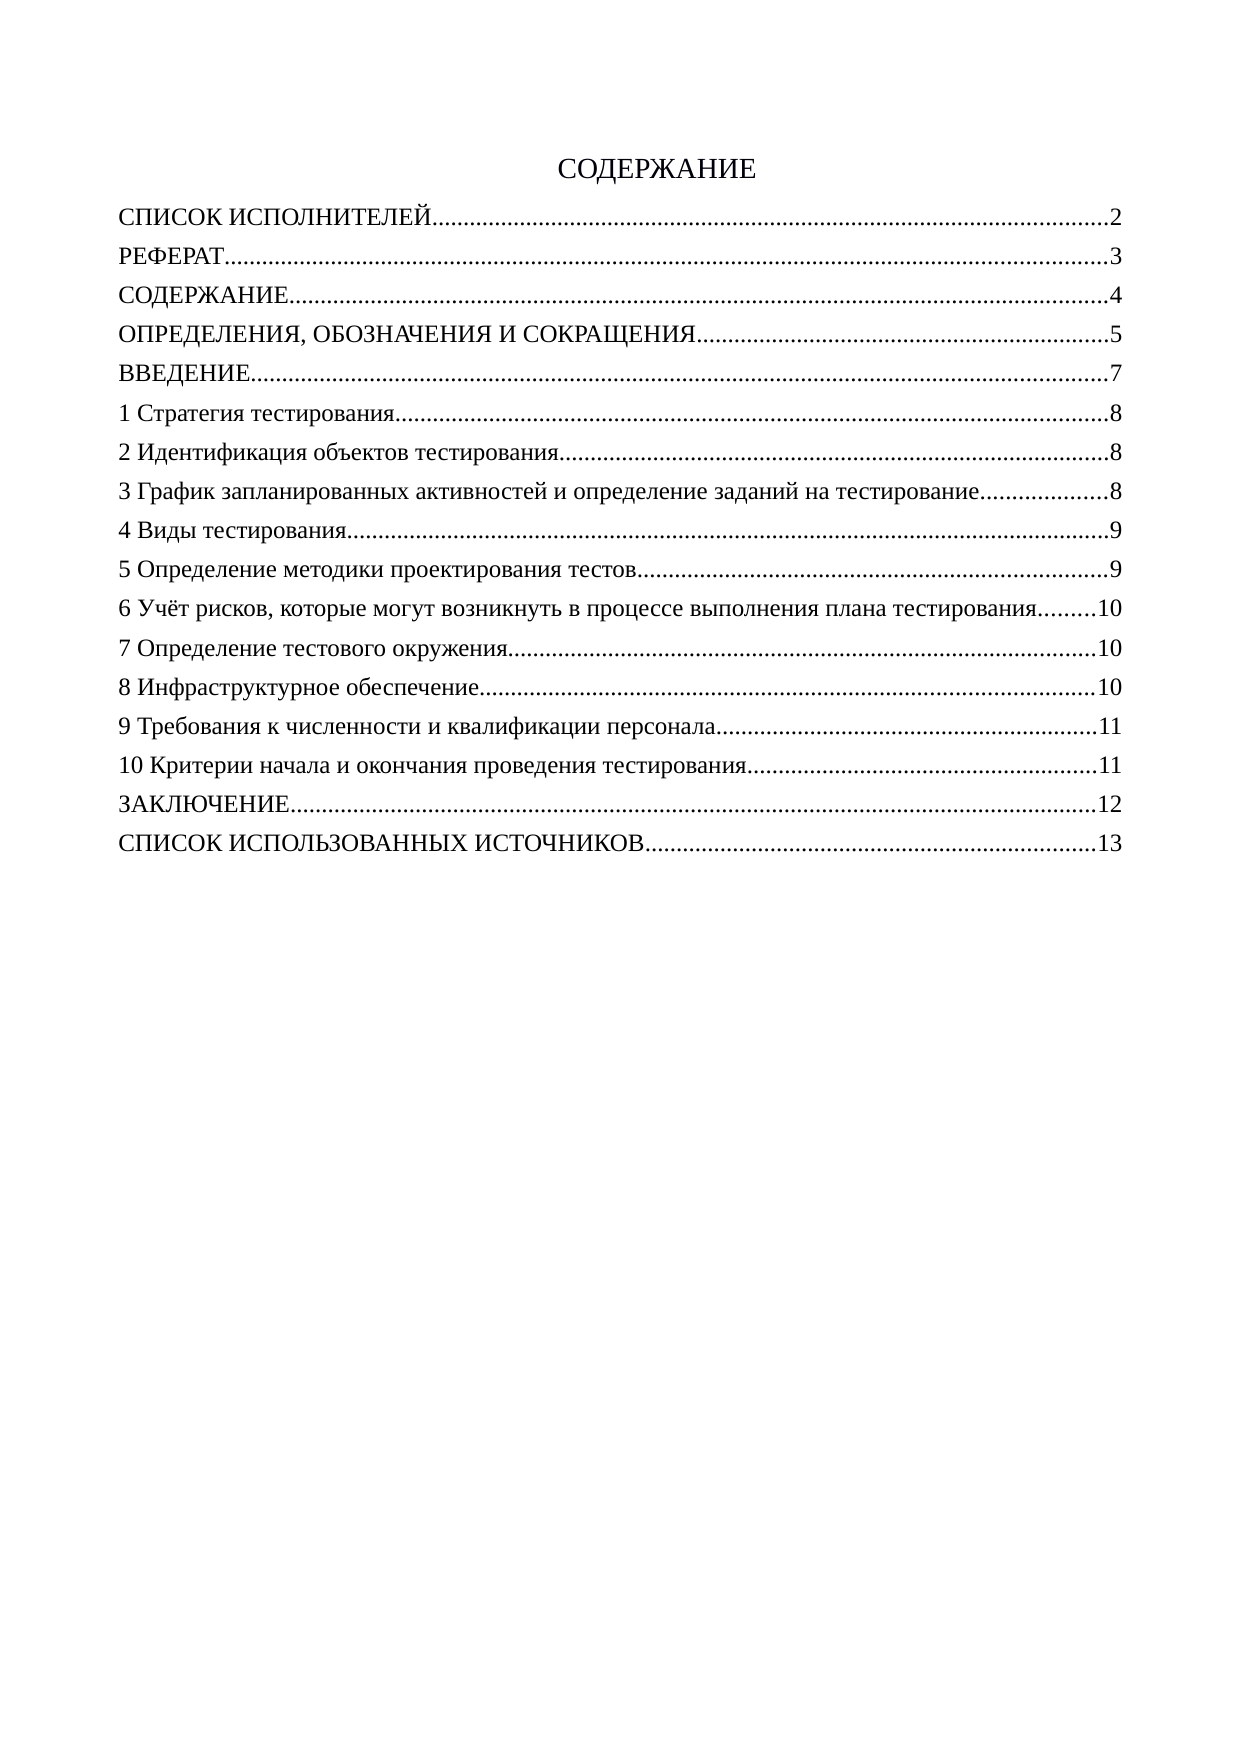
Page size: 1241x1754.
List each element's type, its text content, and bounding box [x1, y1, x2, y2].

text СПИСОК ИСПОЛЬЗОВАННЫХ ИСТОЧНИКОВ 13 [118, 828, 1122, 857]
text 7 Определение тестового окружения 10 [118, 633, 1122, 661]
text ВВЕДЕНИЕ 7 [118, 358, 1122, 387]
text 9 Требования к численности и квалификации персонала 11 [118, 711, 1122, 740]
text 4 Виды тестирования 9 [118, 515, 1122, 544]
text РЕФЕРАТ 3 [118, 241, 1122, 270]
text ОПРЕДЕЛЕНИЯ, ОБОЗНАЧЕНИЯ И СОКРАЩЕНИЯ 5 [118, 319, 1122, 348]
text 10 Критерии начала и окончания проведения тестирования 11 [118, 750, 1122, 779]
subtitle СОДЕРЖАНИЕ [118, 152, 1122, 185]
text 8 Инфраструктурное обеспечение 10 [118, 672, 1122, 701]
text СОДЕРЖАНИЕ 4 [118, 280, 1122, 309]
text СПИСОК ИСПОЛНИТЕЛЕЙ 2 [118, 202, 1122, 231]
text ЗАКЛЮЧЕНИЕ 12 [118, 789, 1122, 818]
text 6 Учёт рисков, которые могут возникнуть в процессе выполнения плана тестирования 10 [118, 593, 1122, 622]
text 5 Определение методики проектирования тестов 9 [118, 554, 1122, 583]
text 2 Идентификация объектов тестирования 8 [118, 437, 1122, 466]
text 3 График запланированных активностей и определение заданий на тестирование 8 [118, 476, 1122, 505]
text 1 Стратегия тестирования 8 [118, 398, 1122, 426]
